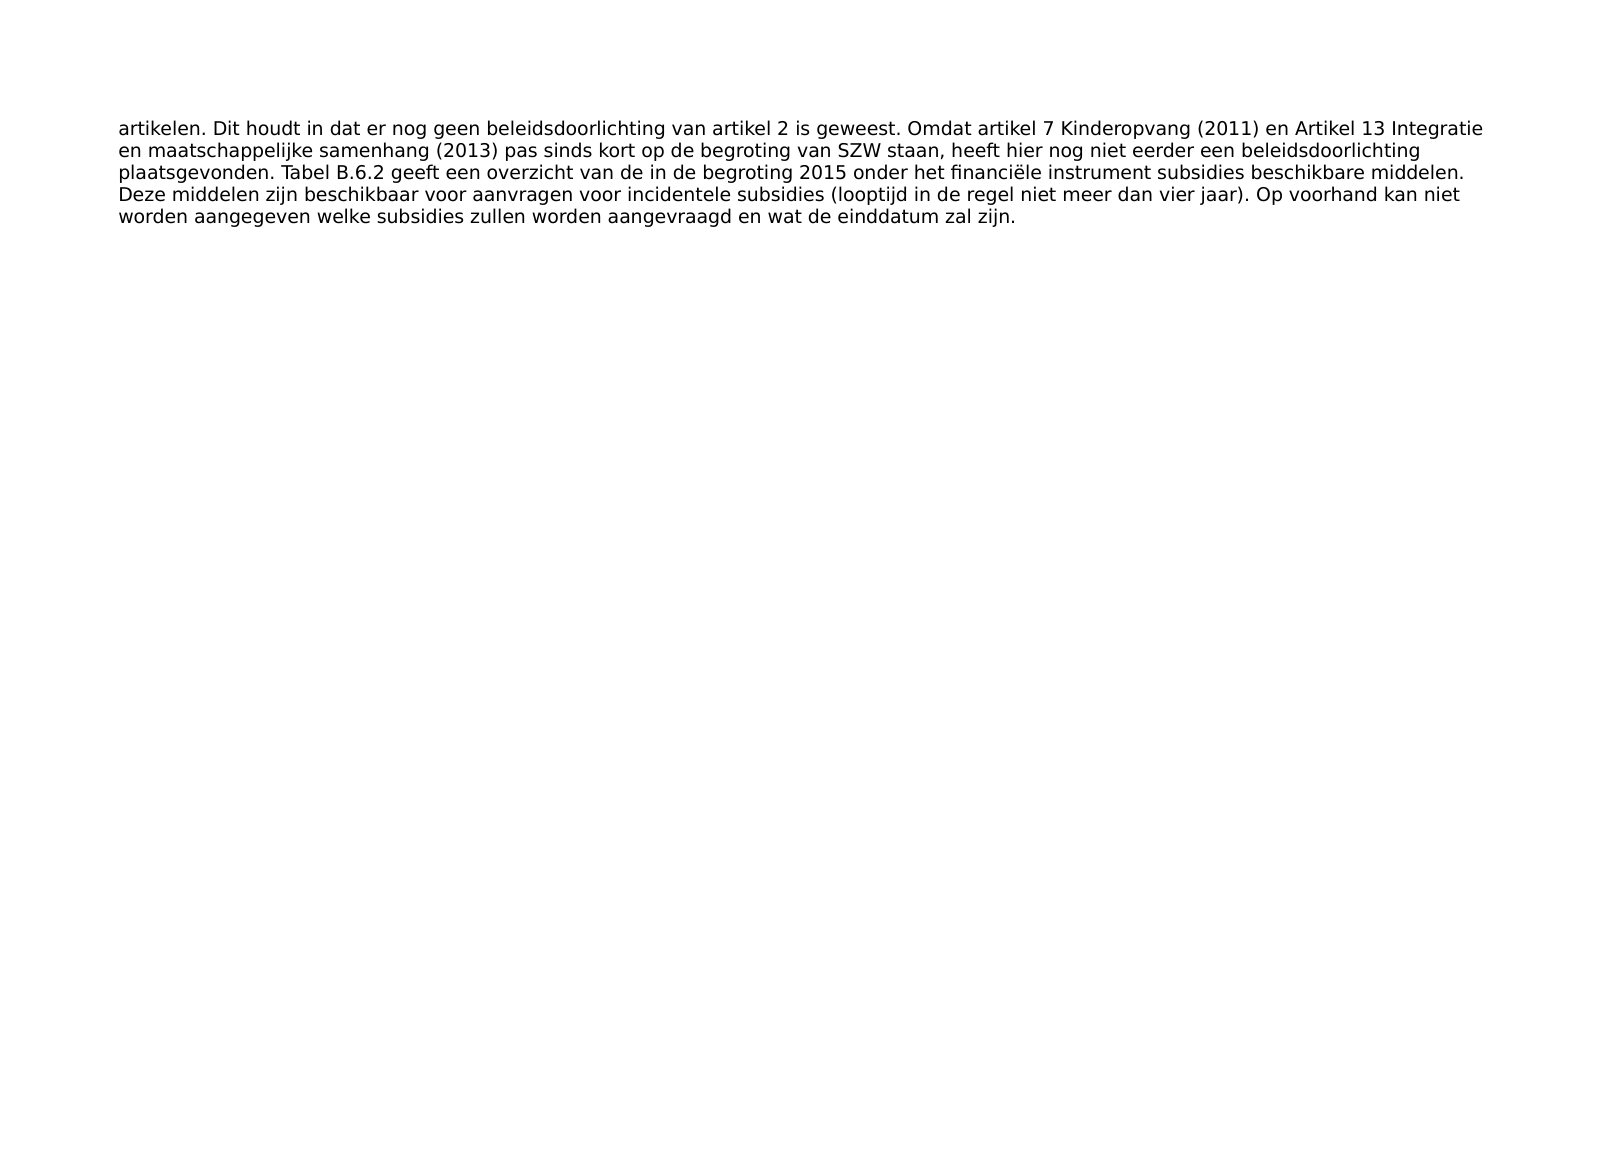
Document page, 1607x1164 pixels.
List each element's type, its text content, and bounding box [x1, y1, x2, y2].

text artikelen. Dit houdt in dat er nog geen beleidsdoorlichting van artikel 2 is geweest. Omdat artikel 7 Kinderopvang (2011) en Artikel 13 Integratie en maatschappelijke samenhang (2013) pas sinds kort op de begroting van SZW staan, heeft hier nog niet eerder een beleidsdoorlichting plaatsgevonden. Tabel B.6.2 geeft een overzicht van de in de begroting 2015 onder het financiële instrument subsidies beschikbare middelen. Deze middelen zijn beschikbaar voor aanvragen voor incidentele subsidies (looptijd in de regel niet meer dan vier jaar). Op voorhand kan niet worden aangegeven welke subsidies zullen worden aangevraagd en wat de einddatum zal zijn. [118, 118, 1488, 228]
